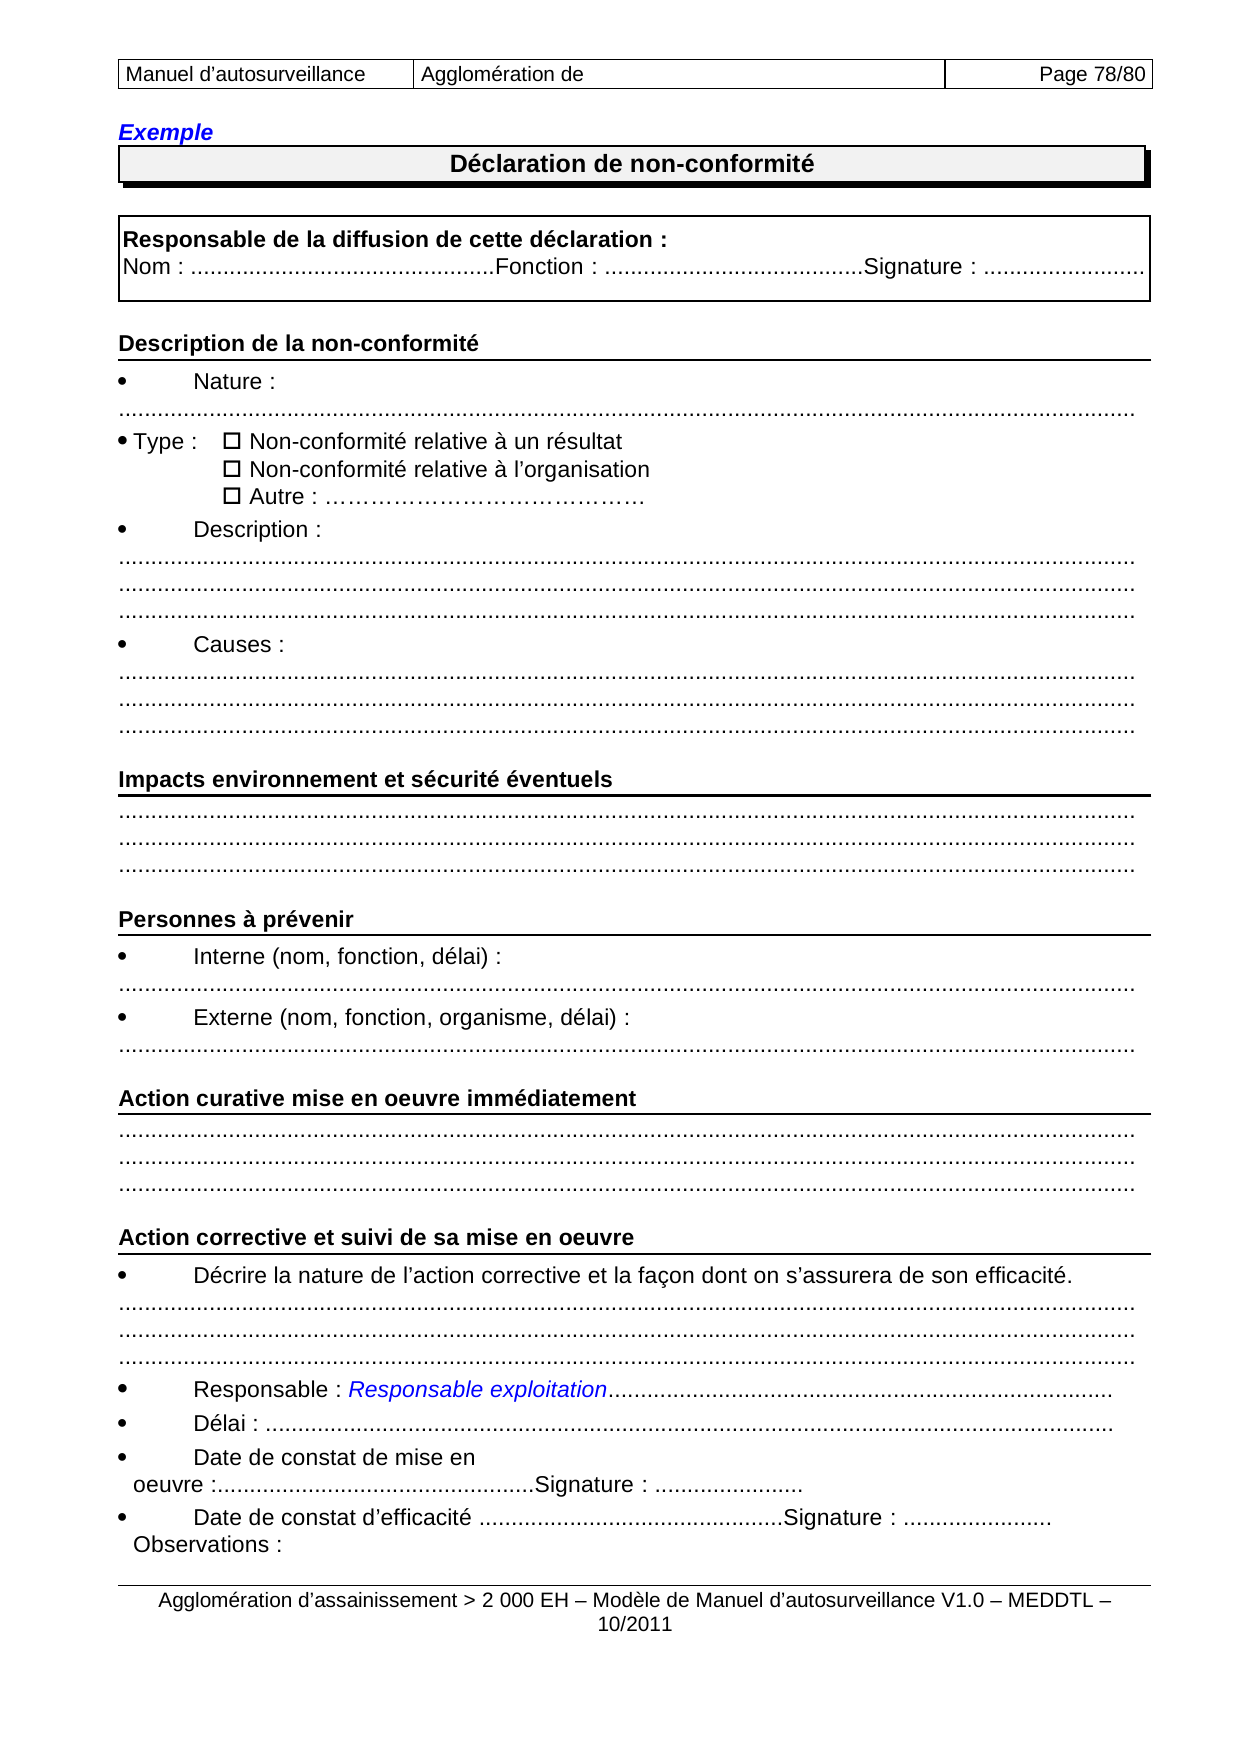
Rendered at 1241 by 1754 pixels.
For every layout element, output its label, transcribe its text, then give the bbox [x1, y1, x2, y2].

text ............................................................................................................................................................. [118, 684, 1151, 711]
text ............................................................................................................................................................. [118, 542, 1151, 569]
text ............................................................................................................................................................. [118, 824, 1151, 851]
text ............................................................................................................................................................. [118, 1142, 1151, 1169]
text ............................................................................................................................................................. [118, 851, 1151, 878]
text ............................................................................................................................................................. [118, 969, 1151, 997]
text ............................................................................................................................................................. [118, 797, 1151, 824]
text ............................................................................................................................................................. [118, 569, 1151, 597]
text ............................................................................................................................................................. [118, 1030, 1151, 1057]
list Externe (nom, fonction, organisme, délai) : [118, 1003, 1151, 1030]
list Délai : ................................................................................................................................... [118, 1410, 1151, 1437]
text Action corrective et suivi de sa mise en oeuvre [118, 1224, 1151, 1253]
text Exemple [118, 118, 1151, 145]
list Responsable : Responsable exploitation.............................................................................. [118, 1376, 1151, 1403]
text ............................................................................................................................................................. [118, 1115, 1151, 1142]
text ............................................................................................................................................................. [118, 1342, 1151, 1369]
text  Non-conformité relative à l’organisation [118, 455, 1151, 482]
text Responsable de la diffusion de cette déclaration : [120, 217, 1149, 242]
text Nom : ...............................................Fonction : ........................................Signature : ......................... [120, 242, 1149, 300]
text Déclaration de non-conformité [120, 147, 1144, 181]
text Description de la non-conformité [118, 329, 1151, 359]
text ............................................................................................................................................................. [118, 394, 1151, 421]
list Type :  Non-conformité relative à un résultat [118, 427, 1151, 455]
text ............................................................................................................................................................. [118, 711, 1151, 738]
list Causes : [118, 630, 1151, 657]
text Observations : [133, 1531, 1151, 1558]
text Action curative mise en oeuvre immédiatement [118, 1084, 1151, 1113]
list Date de constat d’efficacité ...............................................Signature : ....................... [118, 1503, 1151, 1531]
text ............................................................................................................................................................. [118, 1169, 1151, 1197]
list Décrire la nature de l’action corrective et la façon dont on s’assurera de son efficacité. [118, 1261, 1151, 1288]
list Nature : [118, 367, 1151, 394]
text  Autre : …………………………………… [118, 482, 1151, 509]
list Description : [118, 515, 1151, 542]
text ............................................................................................................................................................. [118, 657, 1151, 684]
text ............................................................................................................................................................. [118, 597, 1151, 624]
text ............................................................................................................................................................. [118, 1288, 1151, 1315]
text Impacts environnement et sécurité éventuels [118, 765, 1151, 794]
text ............................................................................................................................................................. [118, 1315, 1151, 1342]
list Date de constat de mise en oeuvre :.................................................Signature : ....................... [118, 1443, 1151, 1497]
text Personnes à prévenir [118, 905, 1151, 934]
list Interne (nom, fonction, délai) : [118, 942, 1151, 969]
